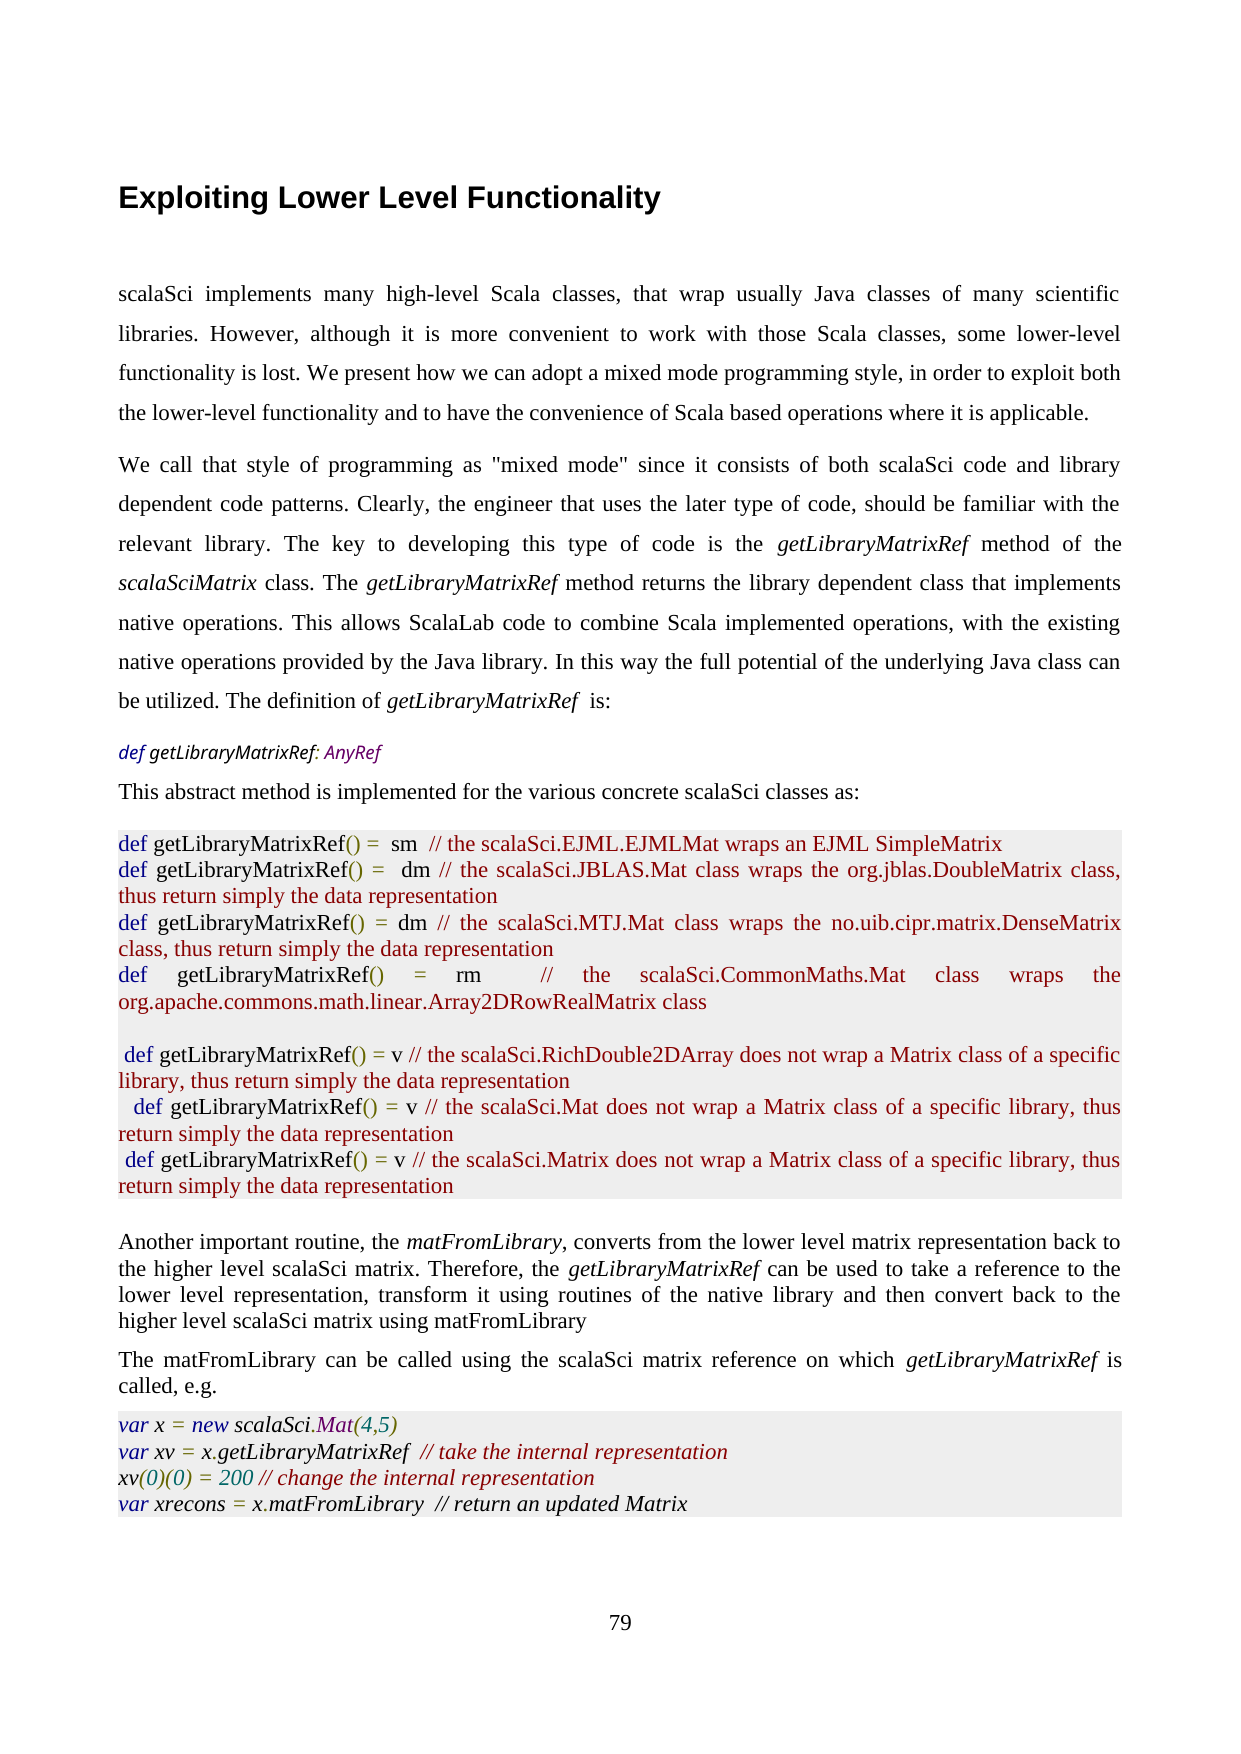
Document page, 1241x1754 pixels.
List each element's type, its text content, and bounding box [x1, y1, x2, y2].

text def getLibraryMatrixRef: AnyRef [118, 739, 1122, 765]
text def getLibraryMatrixRef() = dm // the scalaSci.MTJ.Mat class wraps the no.uib.cipr.matrix.DenseMatrix class, thus return simply the data representation [118, 909, 1122, 962]
text def getLibraryMatrixRef() = v // the scalaSci.Matrix does not wrap a Matrix class of a specific library, thus return simply the data representation [118, 1146, 1122, 1199]
text xv(0)(0) = 200 // change the internal representation [118, 1464, 1122, 1490]
text def getLibraryMatrixRef() = rm // the scalaSci.CommonMaths.Mat class wraps the org.apache.commons.math.linear.Array2DRowRealMatrix class [118, 962, 1122, 1014]
text This abstract method is implemented for the various concrete scalaSci classes as: [118, 778, 1122, 804]
text def getLibraryMatrixRef() = dm // the scalaSci.JBLAS.Mat class wraps the org.jblas.DoubleMatrix class, thus return simply the data representation [118, 856, 1122, 909]
text We call that style of programming as "mixed mode" since it consists of both scalaSci code and library dependent code patterns. Clearly, the engineer that uses the later type of code, should be familiar with the relevant library. The key to developing this type of code is the getLibraryMatrixRef method of the scalaSciMatrix class. The getLibraryMatrixRef method returns the library dependent class that implements native operations. This allows ScalaLab code to combine Scala implemented operations, with the existing native operations provided by the Java library. In this way the full potential of the underlying Java class can be utilized. The definition of getLibraryMatrixRef is: [118, 451, 1122, 714]
text var xrecons = x.matFromLibrary // return an updated Matrix [118, 1490, 1122, 1517]
text Another important routine, the matFromLibrary, converts from the lower level matrix representation back to the higher level scalaSci matrix. Therefore, the getLibraryMatrixRef can be used to take a reference to the lower level representation, transform it using routines of the native library and then convert back to the higher level scalaSci matrix using matFromLibrary [118, 1228, 1122, 1334]
text var xv = x.getLibraryMatrixRef // take the internal representation [118, 1438, 1122, 1464]
text def getLibraryMatrixRef() = v // the scalaSci.Mat does not wrap a Matrix class of a specific library, thus return simply the data representation [118, 1093, 1122, 1146]
text def getLibraryMatrixRef() = v // the scalaSci.RichDouble2DArray does not wrap a Matrix class of a specific library, thus return simply the data representation [118, 1041, 1122, 1093]
text scalaSci implements many high-level Scala classes, that wrap usually Java classes of many scientific libraries. However, although it is more convenient to work with those Scala classes, some lower-level functionality is lost. We present how we can adopt a mixed mode programming style, in order to exploit both the lower-level functionality and to have the convenience of Scala based operations where it is applicable. [118, 280, 1122, 425]
text def getLibraryMatrixRef() = sm // the scalaSci.EJML.EJMLMat wraps an EJML SimpleMatrix [118, 830, 1122, 856]
text var x = new scalaSci.Mat(4,5) [118, 1411, 1122, 1438]
text The matFromLibrary can be called using the scalaSci matrix reference on which getLibraryMatrixRef is called, e.g. [118, 1346, 1122, 1399]
subtitle Exploiting Lower Level Functionality [118, 179, 1122, 215]
